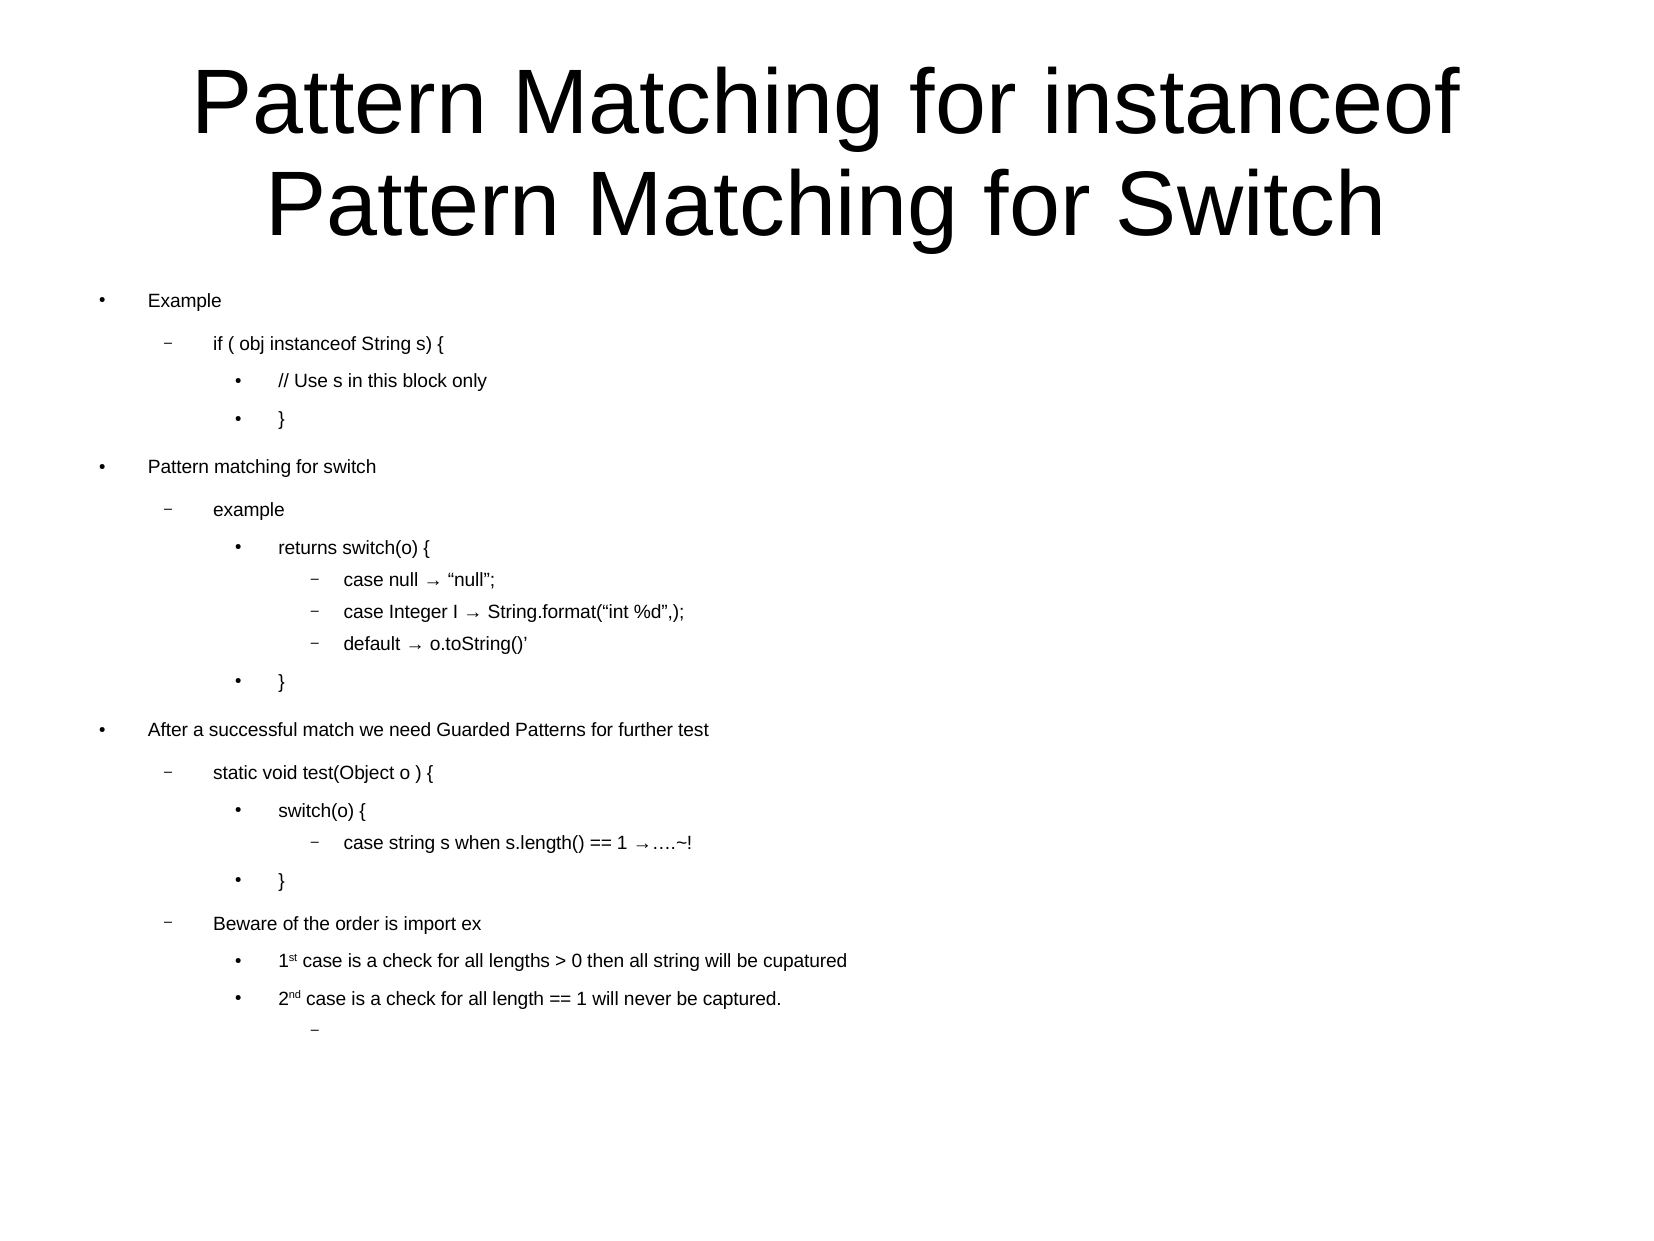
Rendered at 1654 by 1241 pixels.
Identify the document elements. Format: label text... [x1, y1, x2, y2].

list Example if ( obj instanceof String s) { // Use s in this block only } Pattern matching for switch example returns switch(o) { case null → “null”; case Integer I → String.format(“int %d”,); default → o.toString()’ } After a successful match we need Guarded Patterns for further test static void test(Object o ) { switch(o) { case string s when s.length() == 1 →….~! } Beware of the order is import ex 1st case is a check for all lengths > 0 then all string will be cupatured 2nd case is a check for all length == 1 will never be captured. [82, 290, 1571, 1010]
title Pattern Matching for instanceof Pattern Matching for Switch [82, 49, 1571, 257]
